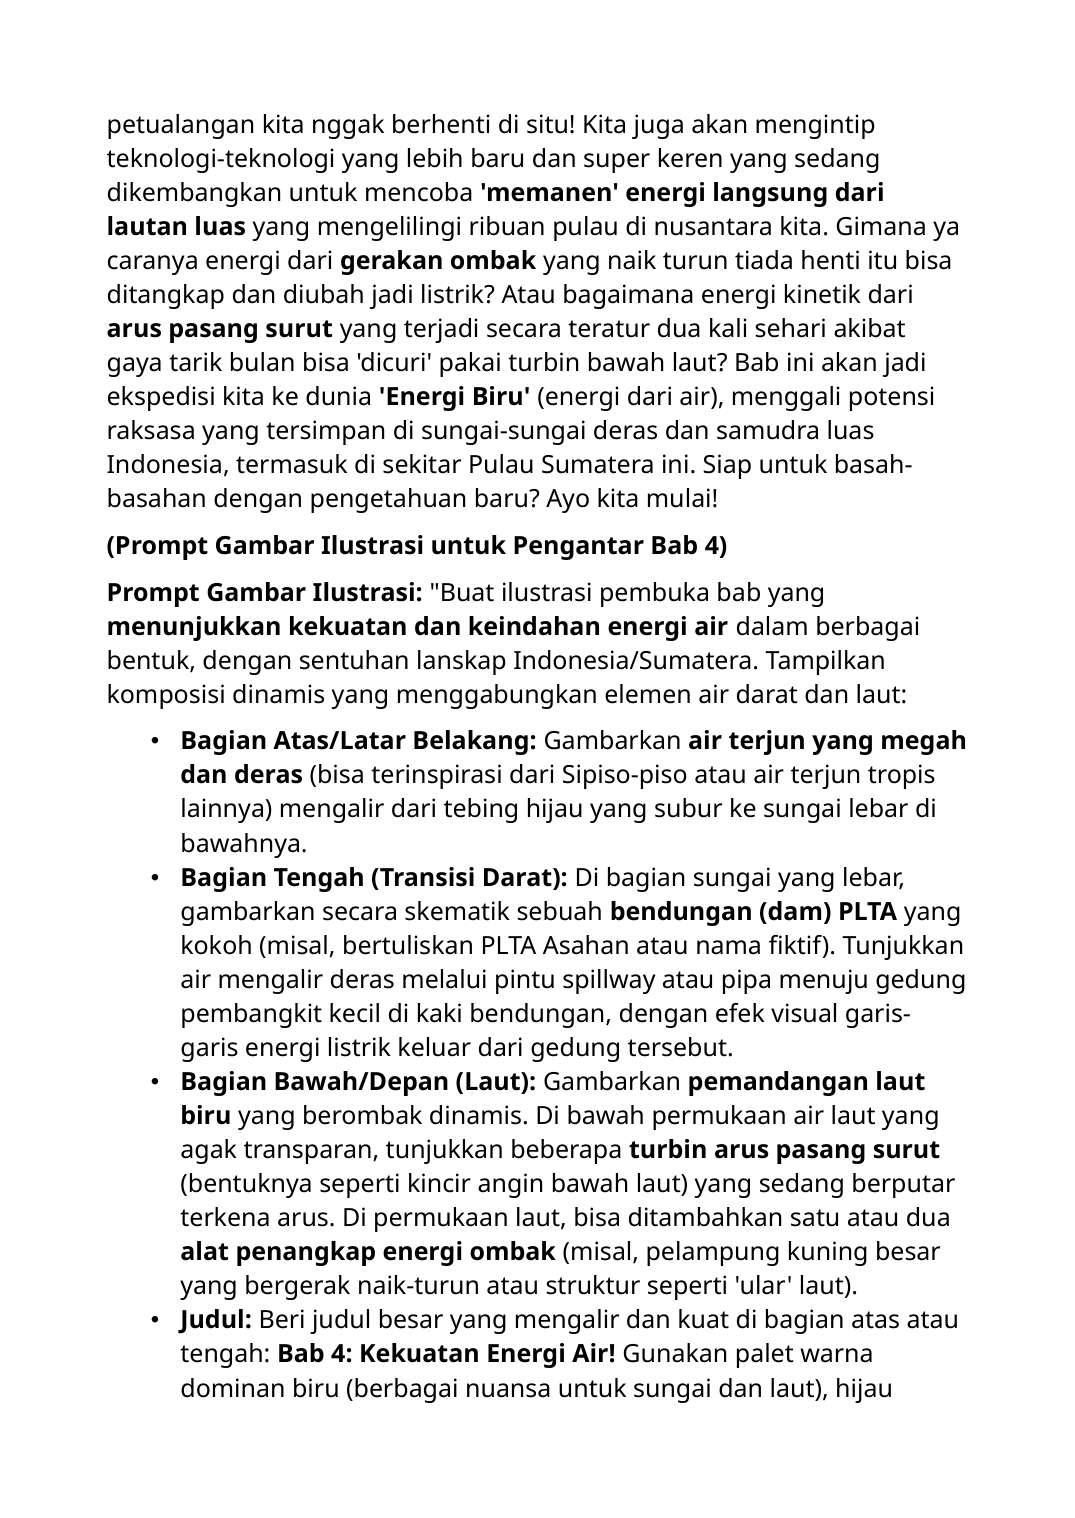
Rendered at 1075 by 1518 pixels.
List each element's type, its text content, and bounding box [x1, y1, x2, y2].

list Bagian Atas/Latar Belakang: Gambarkan air terjun yang megah dan deras (bisa terinspirasi dari Sipiso-piso atau air terjun tropis lainnya) mengalir dari tebing hijau yang subur ke sungai lebar di bawahnya. [151, 723, 968, 859]
list Bagian Bawah/Depan (Laut): Gambarkan pemandangan laut biru yang berombak dinamis. Di bawah permukaan air laut yang agak transparan, tunjukkan beberapa turbin arus pasang surut (bentuknya seperti kincir angin bawah laut) yang sedang berputar terkena arus. Di permukaan laut, bisa ditambahkan satu atau dua alat penangkap energi ombak (misal, pelampung kuning besar yang bergerak naik-turun atau struktur seperti 'ular' laut). [151, 1064, 968, 1302]
list Bagian Tengah (Transisi Darat): Di bagian sungai yang lebar, gambarkan secara skematik sebuah bendungan (dam) PLTA yang kokoh (misal, bertuliskan PLTA Asahan atau nama fiktif). Tunjukkan air mengalir deras melalui pintu spillway atau pipa menuju gedung pembangkit kecil di kaki bendungan, dengan efek visual garis-garis energi listrik keluar dari gedung tersebut. [151, 859, 968, 1064]
text (Prompt Gambar Ilustrasi untuk Pengantar Bab 4) [106, 528, 968, 562]
list Judul: Beri judul besar yang mengalir dan kuat di bagian atas atau tengah: Bab 4: Kekuatan Energi Air! Gunakan palet warna dominan biru (berbagai nuansa untuk sungai dan laut), hijau [151, 1302, 968, 1404]
text petualangan kita nggak berhenti di situ! Kita juga akan mengintip teknologi-teknologi yang lebih baru dan super keren yang sedang dikembangkan untuk mencoba 'memanen' energi langsung dari lautan luas yang mengelilingi ribuan pulau di nusantara kita. Gimana ya caranya energi dari gerakan ombak yang naik turun tiada henti itu bisa ditangkap dan diubah jadi listrik? Atau bagaimana energi kinetik dari arus pasang surut yang terjadi secara teratur dua kali sehari akibat gaya tarik bulan bisa 'dicuri' pakai turbin bawah laut? Bab ini akan jadi ekspedisi kita ke dunia 'Energi Biru' (energi dari air), menggali potensi raksasa yang tersimpan di sungai-sungai deras dan samudra luas Indonesia, termasuk di sekitar Pulau Sumatera ini. Siap untuk basah-basahan dengan pengetahuan baru? Ayo kita mulai! [106, 106, 968, 515]
text Prompt Gambar Ilustrasi: "Buat ilustrasi pembuka bab yang menunjukkan kekuatan dan keindahan energi air dalam berbagai bentuk, dengan sentuhan lanskap Indonesia/Sumatera. Tampilkan komposisi dinamis yang menggabungkan elemen air darat dan laut: [106, 574, 968, 711]
